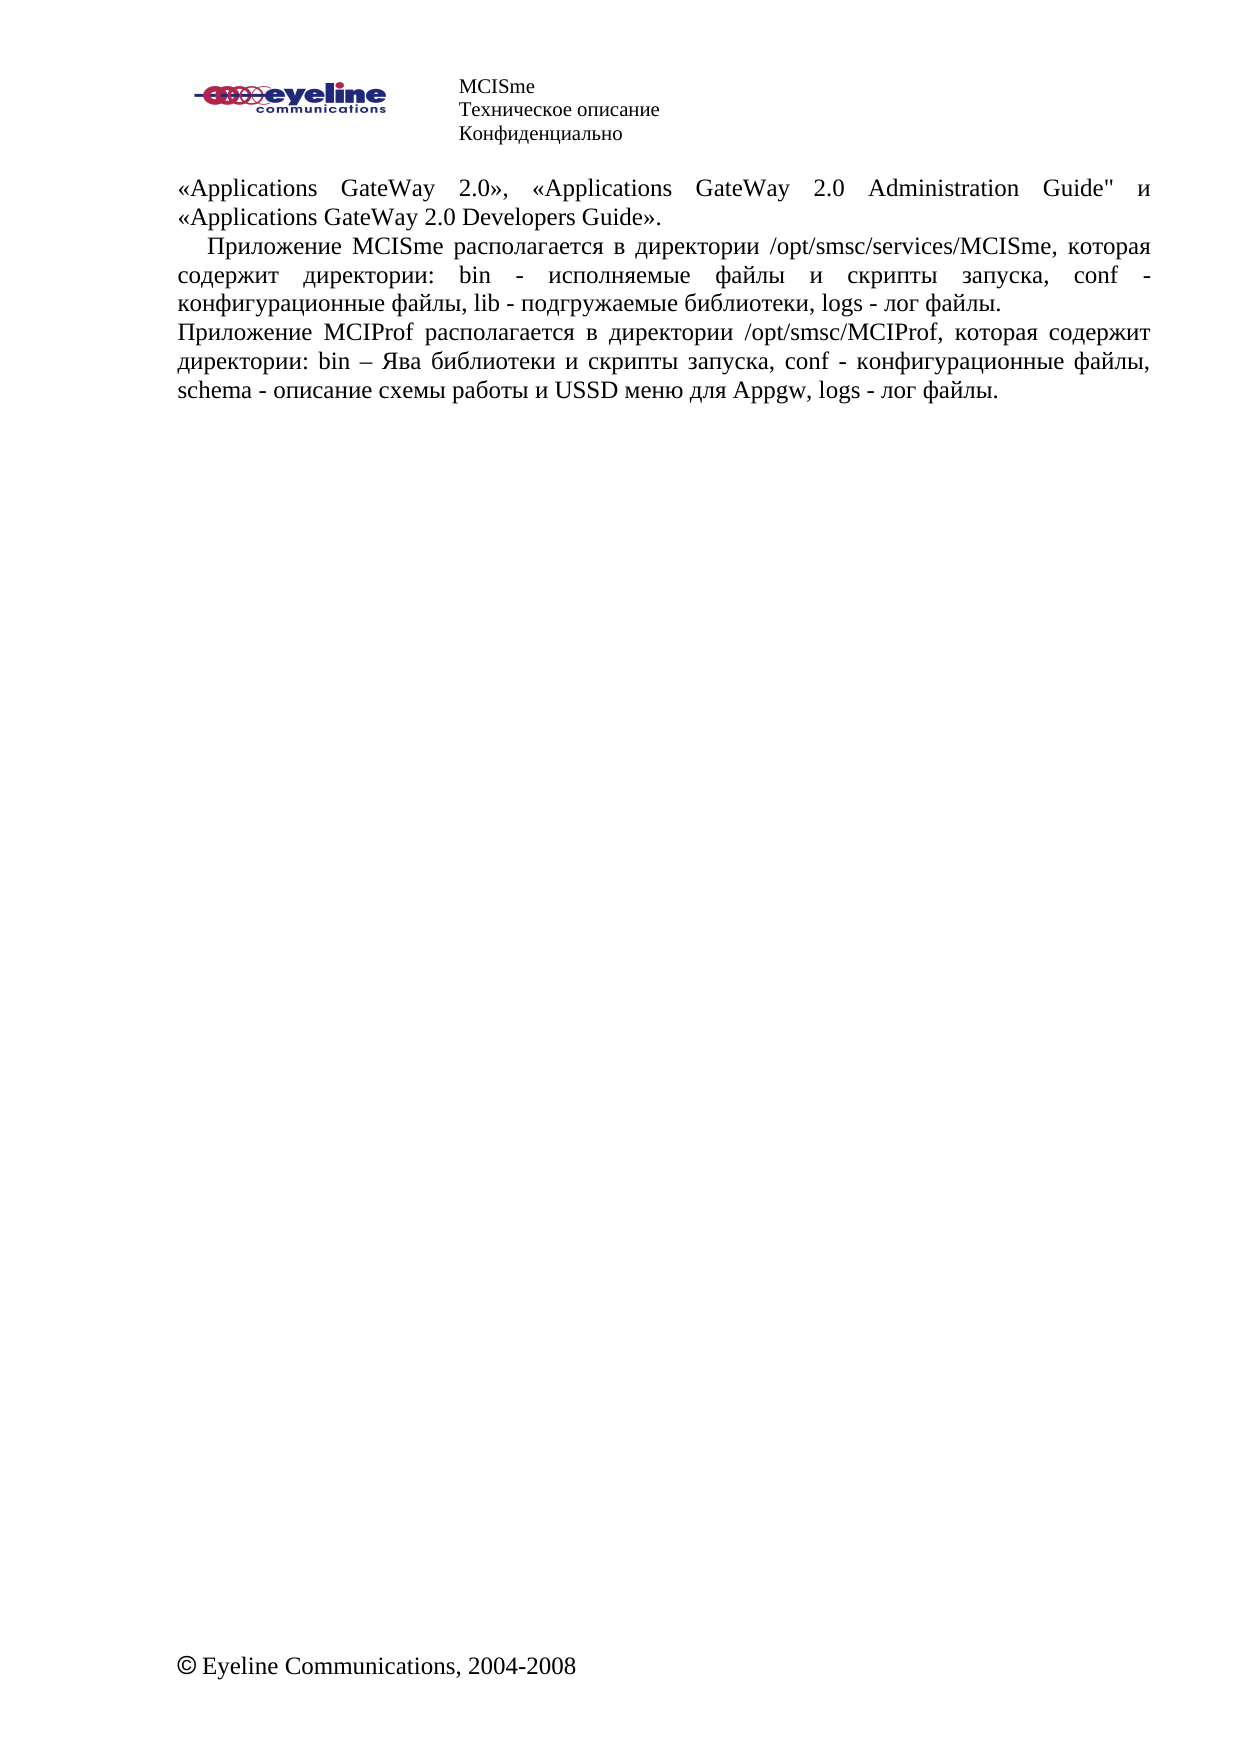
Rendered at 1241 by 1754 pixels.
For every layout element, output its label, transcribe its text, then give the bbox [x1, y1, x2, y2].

picture [194, 82, 386, 113]
text Приложение MCIProf располагается в директории /opt/smsc/MCIProf, которая содержит директории: bin – Ява библиотеки и скрипты запуска, conf - конфигурационные файлы, schema - описание схемы работы и USSD меню для Appgw, logs - лог файлы. [177, 317, 1152, 403]
text Приложение MCISme располагается в директории /opt/smsc/services/MCISme, которая содержит директории: bin - исполняемые файлы и скрипты запуска, conf - конфигурационные файлы, lib - подгружаемые библиотеки, logs - лог файлы. [177, 231, 1152, 317]
text «Applications GateWay 2.0», «Applications GateWay 2.0 Administration Guide" и «Applications GateWay 2.0 Developers Guide». [177, 173, 1152, 231]
